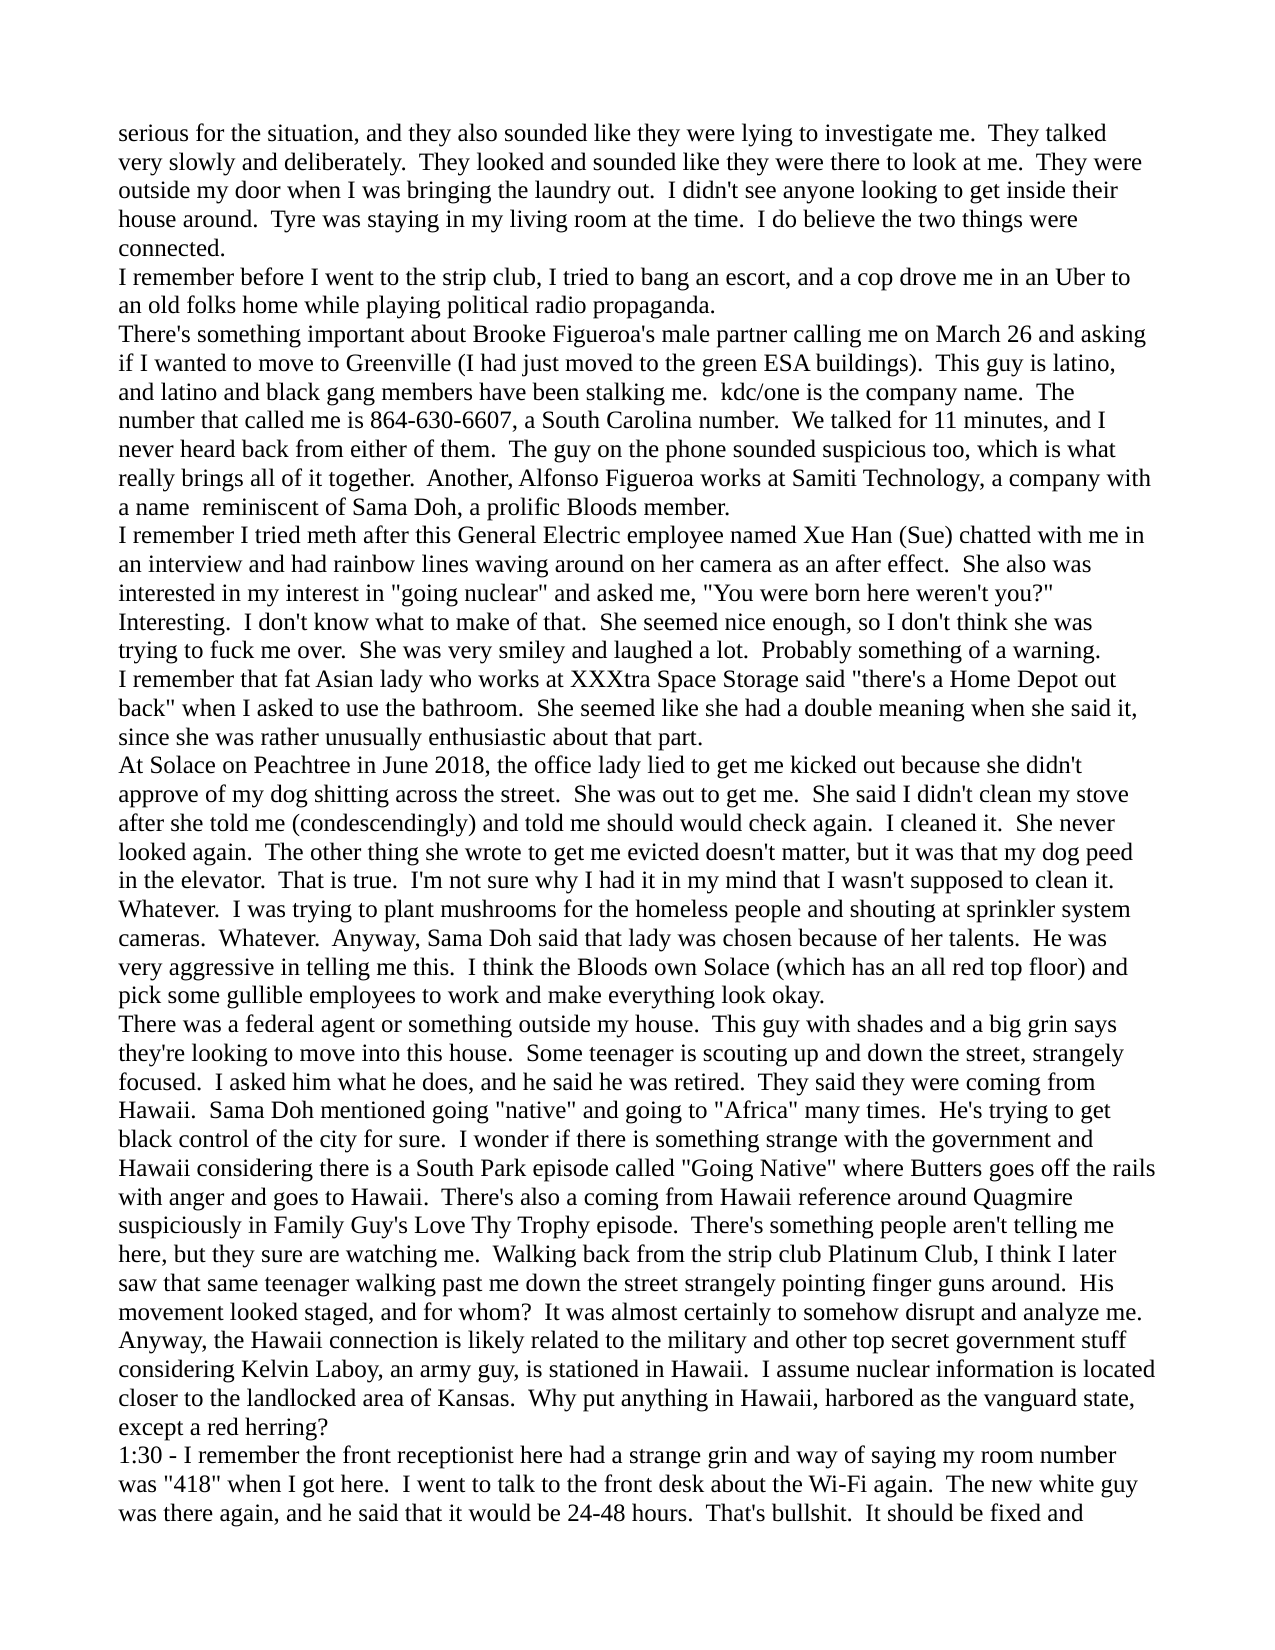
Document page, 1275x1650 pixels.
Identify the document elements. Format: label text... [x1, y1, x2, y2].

text I remember I tried meth after this General Electric employee named Xue Han (Sue) chatted with me in an interview and had rainbow lines waving around on her camera as an after effect. She also was interested in my interest in "going nuclear" and asked me, "You were born here weren't you?" Interesting. I don't know what to make of that. She seemed nice enough, so I don't think she was trying to fuck me over. She was very smiley and laughed a lot. Probably something of a warning. [118, 521, 1157, 664]
text At Solace on Peachtree in June 2018, the office lady lied to get me kicked out because she didn't approve of my dog shitting across the street. She was out to get me. She said I didn't clean my stove after she told me (condescendingly) and told me should would check again. I cleaned it. She never looked again. The other thing she wrote to get me evicted doesn't matter, but it was that my dog peed in the elevator. That is true. I'm not sure why I had it in my mind that I wasn't supposed to clean it. Whatever. I was trying to plant mushrooms for the homeless people and shouting at sprinkler system cameras. Whatever. Anyway, Sama Doh said that lady was chosen because of her talents. He was very aggressive in telling me this. I think the Bloods own Solace (which has an all red top floor) and pick some gullible employees to work and make everything look okay. [118, 751, 1157, 1009]
text I remember that fat Asian lady who works at XXXtra Space Storage said "there's a Home Depot out back" when I asked to use the bathroom. She seemed like she had a double meaning when she said it, since she was rather unusually enthusiastic about that part. [118, 664, 1157, 751]
text I remember before I went to the strip club, I tried to bang an escort, and a cop drove me in an Uber to an old folks home while playing political radio propaganda. [118, 262, 1157, 319]
text 1:30 - I remember the front receptionist here had a strange grin and way of saying my room number was "418" when I got here. I went to talk to the front desk about the Wi-Fi again. The new white guy was there again, and he said that it would be 24-48 hours. That's bullshit. It should be fixed and [118, 1441, 1157, 1527]
text serious for the situation, and they also sounded like they were lying to investigate me. They talked very slowly and deliberately. They looked and sounded like they were there to look at me. They were outside my door when I was bringing the laundry out. I didn't see anyone looking to get inside their house around. Tyre was staying in my living room at the time. I do believe the two things were connected. [118, 118, 1157, 262]
text There was a federal agent or something outside my house. This guy with shades and a big grin says they're looking to move into this house. Some teenager is scouting up and down the street, strangely focused. I asked him what he does, and he said he was retired. They said they were coming from Hawaii. Sama Doh mentioned going "native" and going to "Africa" many times. He's trying to get black control of the city for sure. I wonder if there is something strange with the government and Hawaii considering there is a South Park episode called "Going Native" where Butters goes off the rails with anger and goes to Hawaii. There's also a coming from Hawaii reference around Quagmire suspiciously in Family Guy's Love Thy Trophy episode. There's something people aren't telling me here, but they sure are watching me. Walking back from the strip club Platinum Club, I think I later saw that same teenager walking past me down the street strangely pointing finger guns around. His movement looked staged, and for whom? It was almost certainly to somehow disrupt and analyze me. Anyway, the Hawaii connection is likely related to the military and other top secret government stuff considering Kelvin Laboy, an army guy, is stationed in Hawaii. I assume nuclear information is located closer to the landlocked area of Kansas. Why put anything in Hawaii, harbored as the vanguard state, except a red herring? [118, 1009, 1157, 1441]
text There's something important about Brooke Figueroa's male partner calling me on March 26 and asking if I wanted to move to Greenville (I had just moved to the green ESA buildings). This guy is latino, and latino and black gang members have been stalking me. kdc/one is the company name. The number that called me is 864-630-6607, a South Carolina number. We talked for 11 minutes, and I never heard back from either of them. The guy on the phone sounded suspicious too, which is what really brings all of it together. Another, Alfonso Figueroa works at Samiti Technology, a company with a name reminiscent of Sama Doh, a prolific Bloods member. [118, 319, 1157, 521]
